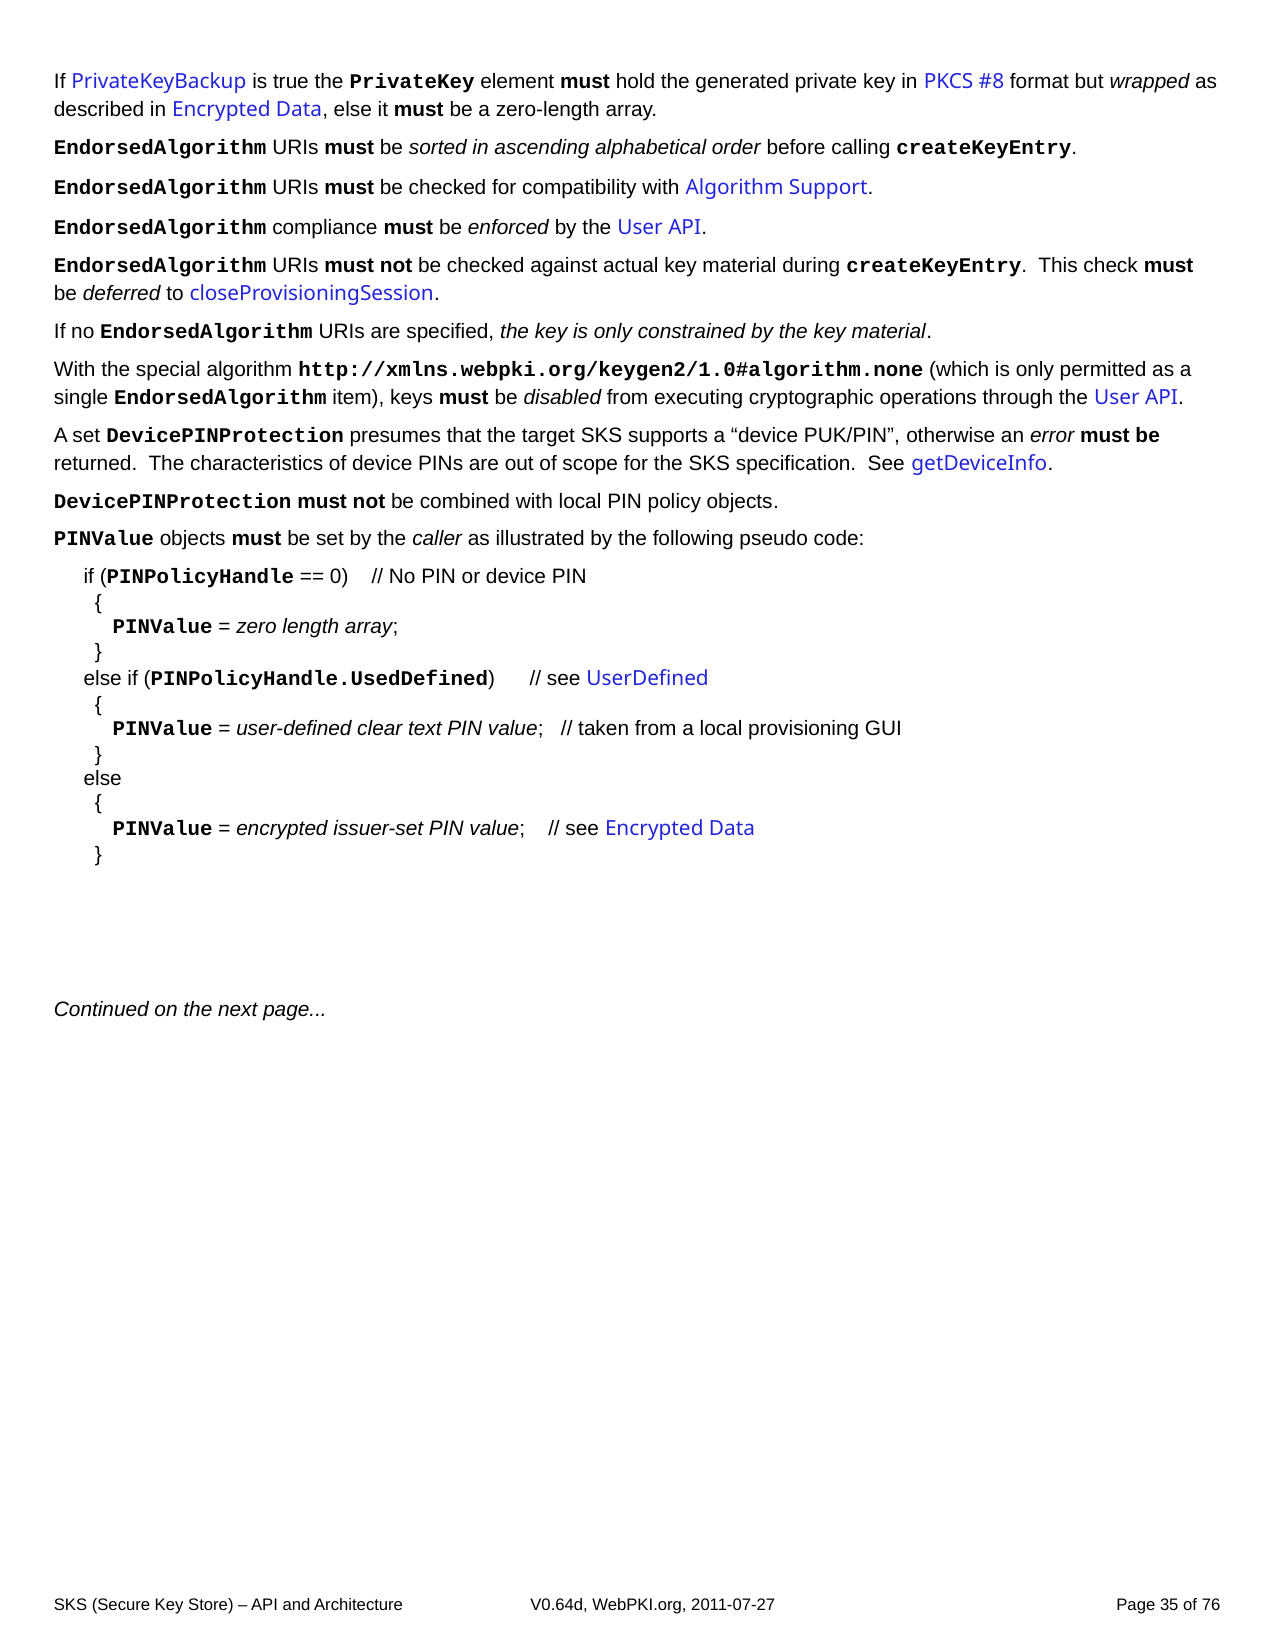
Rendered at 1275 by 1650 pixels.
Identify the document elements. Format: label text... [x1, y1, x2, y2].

text EndorsedAlgorithm compliance must be enforced by the User API. [54, 212, 1221, 241]
text PINValue objects must be set by the caller as illustrated by the following pseudo code: [54, 526, 1221, 552]
text PINValue = user-defined clear text PIN value; // taken from a local provisioning GUI [83, 716, 1221, 742]
text If PrivateKeyBackup is true the PrivateKey element must hold the generated private key in PKCS #8 format but wrapped as described in Encrypted Data, else it must be a zero-length array. [54, 66, 1221, 123]
text } [83, 639, 1221, 663]
text DevicePINProtection must not be combined with local PIN policy objects. [54, 488, 1221, 514]
text EndorsedAlgorithm URIs must be sorted in ascending alphabetical order before calling createKeyEntry. [54, 134, 1221, 160]
text PINValue = zero length array; [83, 613, 1221, 639]
text With the special algorithm http://xmlns.webpki.org/keygen2/1.0#algorithm.none (which is only permitted as a single EndorsedAlgorithm item), keys must be disabled from executing cryptographic operations through the User API. [54, 356, 1221, 411]
text } [83, 742, 1221, 766]
text Continued on the next page... [54, 973, 1221, 1021]
text { [83, 692, 1221, 716]
text PINValue = encrypted issuer-set PIN value; // see Encrypted Data [83, 813, 1221, 842]
text else if (PINPolicyHandle.UsedDefined) // see UserDefined [83, 663, 1221, 692]
text else [83, 766, 1221, 789]
text { [83, 789, 1221, 813]
text { [83, 589, 1221, 613]
text A set DevicePINProtection presumes that the target SKS supports a “device PUK/PIN”, otherwise an error must be returned. The characteristics of device PINs are out of scope for the SKS specification. See getDeviceInfo. [54, 422, 1221, 477]
text if (PINPolicyHandle == 0) // No PIN or device PIN [83, 564, 1221, 589]
text If no EndorsedAlgorithm URIs are specified, the key is only constrained by the key material. [54, 319, 1221, 344]
text } [83, 842, 1221, 866]
text EndorsedAlgorithm URIs must not be checked against actual key material during createKeyEntry. This check must be deferred to closeProvisioningSession. [54, 253, 1221, 307]
text EndorsedAlgorithm URIs must be checked for compatibility with Algorithm Support. [54, 172, 1221, 201]
